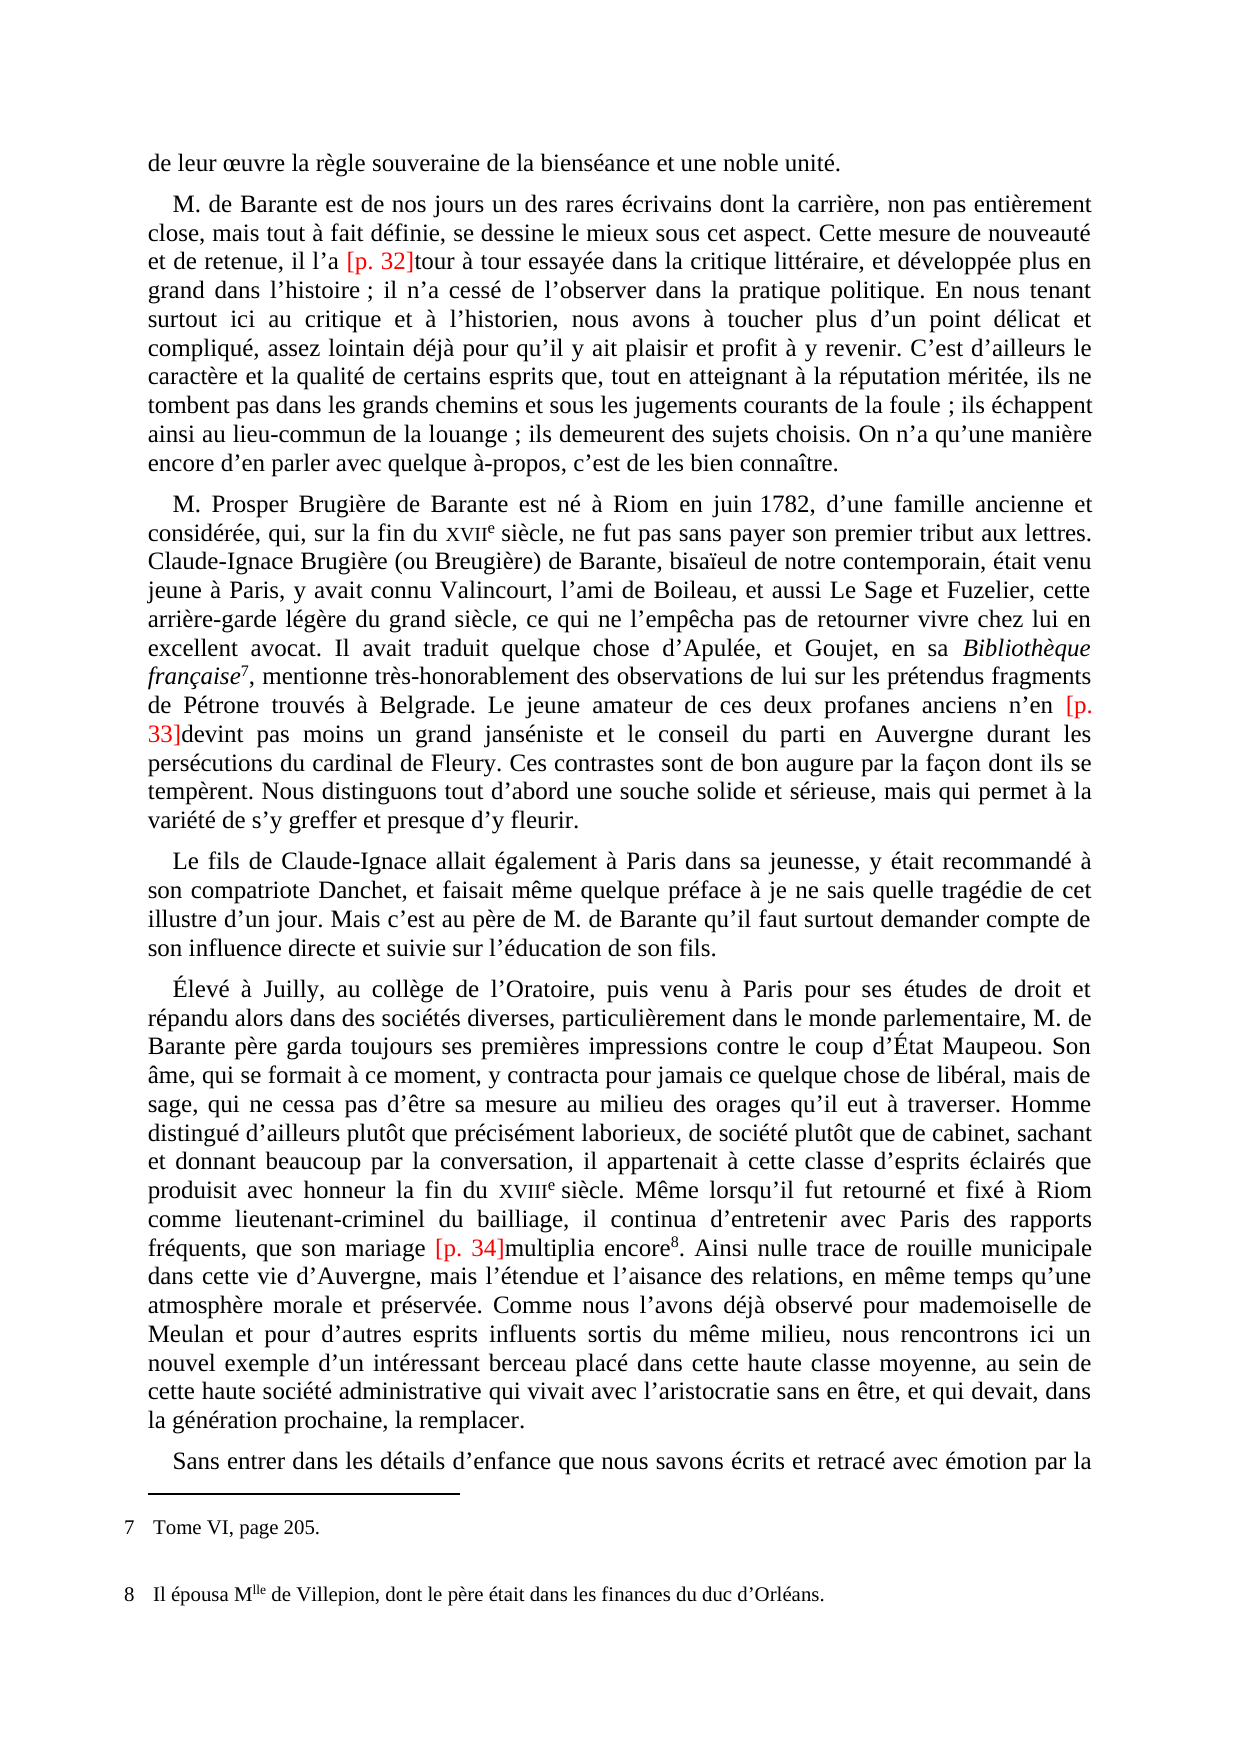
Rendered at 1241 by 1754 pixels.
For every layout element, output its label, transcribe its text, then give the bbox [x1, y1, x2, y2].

text Sans entrer dans les détails d’enfance que nous savons écrits et retracé avec émotion par la [148, 1446, 1093, 1475]
text Le fils de Claude-Ignace allait également à Paris dans sa jeunesse, y était recommandé à son compatriote Danchet, et faisait même quelque préface à je ne sais quelle tragédie de cet illustre d’un jour. Mais c’est au père de M. de Barante qu’il faut surtout demander compte de son influence directe et suivie sur l’éducation de son fils. [148, 846, 1093, 961]
text Il épousa Mlle de Villepion, dont le père était dans les finances du duc d’Orléans. [124, 1581, 1093, 1606]
text M. Prosper Brugière de Barante est né à Riom en juin 1782, d’une famille ancienne et considérée, qui, sur la fin du xviie siècle, ne fut pas sans payer son premier tribut aux lettres. Claude-Ignace Brugière (ou Breugière) de Barante, bisaïeul de notre contemporain, était venu jeune à Paris, y avait connu Valincourt, l’ami de Boileau, et aussi Le Sage et Fuzelier, cette arrière-garde légère du grand siècle, ce qui ne l’empêcha pas de retourner vivre chez lui en excellent avocat. Il avait traduit quelque chose d’Apulée, et Goujet, en sa Bibliothèque française, mentionne très-honorablement des observations de lui sur les prétendus fragments de Pétrone trouvés à Belgrade. Le jeune amateur de ces deux profanes anciens n’en [p. 33]devint pas moins un grand janséniste et le conseil du parti en Auvergne durant les persécutions du cardinal de Fleury. Ces contrastes sont de bon augure par la façon dont ils se tempèrent. Nous distinguons tout d’abord une souche solide et sérieuse, mais qui permet à la variété de s’y greffer et presque d’y fleurir. [148, 489, 1093, 834]
text de leur œuvre la règle souveraine de la bienséance et une noble unité. [148, 148, 1093, 176]
text Élevé à Juilly, au collège de l’Oratoire, puis venu à Paris pour ses études de droit et répandu alors dans des sociétés diverses, particulièrement dans le monde parlementaire, M. de Barante père garda toujours ses premières impressions contre le coup d’État Maupeou. Son âme, qui se formait à ce moment, y contracta pour jamais ce quelque chose de libéral, mais de sage, qui ne cessa pas d’être sa mesure au milieu des orages qu’il eut à traverser. Homme distingué d’ailleurs plutôt que précisément laborieux, de société plutôt que de cabinet, sachant et donnant beaucoup par la conversation, il appartenait à cette classe d’esprits éclairés que produisit avec honneur la fin du xviiie siècle. Même lorsqu’il fut retourné et fixé à Riom comme lieutenant-criminel du bailliage, il continua d’entretenir avec Paris des rapports fréquents, que son mariage [p. 34]multiplia encore. Ainsi nulle trace de rouille municipale dans cette vie d’Auvergne, mais l’étendue et l’aisance des relations, en même temps qu’une atmosphère morale et préservée. Comme nous l’avons déjà observé pour mademoiselle de Meulan et pour d’autres esprits influents sortis du même milieu, nous rencontrons ici un nouvel exemple d’un intéressant berceau placé dans cette haute classe moyenne, au sein de cette haute société administrative qui vivait avec l’aristocratie sans en être, et qui devait, dans la génération prochaine, la remplacer. [148, 974, 1093, 1434]
text Tome VI, page 205. [124, 1515, 1093, 1540]
text M. de Barante est de nos jours un des rares écrivains dont la carrière, non pas entièrement close, mais tout à fait définie, se dessine le mieux sous cet aspect. Cette mesure de nouveauté et de retenue, il l’a [p. 32]tour à tour essayée dans la critique littéraire, et développée plus en grand dans l’histoire ; il n’a cessé de l’observer dans la pratique politique. En nous tenant surtout ici au critique et à l’historien, nous avons à toucher plus d’un point délicat et compliqué, assez lointain déjà pour qu’il y ait plaisir et profit à y revenir. C’est d’ailleurs le caractère et la qualité de certains esprits que, tout en atteignant à la réputation méritée, ils ne tombent pas dans les grands chemins et sous les jugements courants de la foule ; ils échappent ainsi au lieu-commun de la louange ; ils demeurent des sujets choisis. On n’a qu’une manière encore d’en parler avec quelque à-propos, c’est de les bien connaître. [148, 189, 1093, 476]
